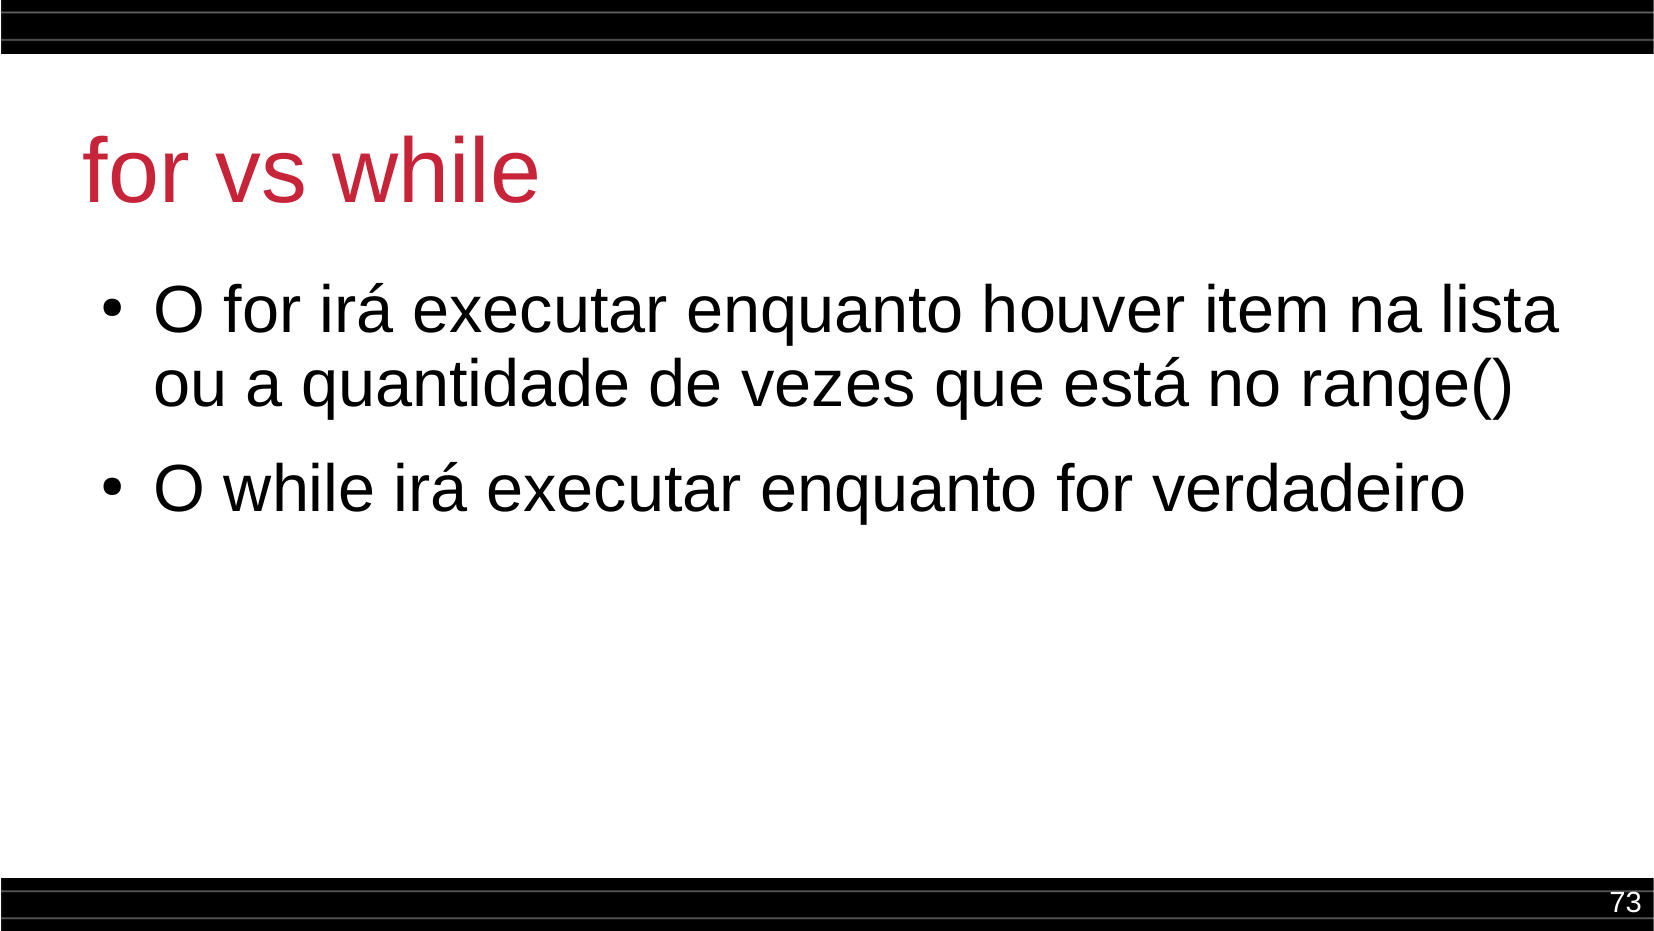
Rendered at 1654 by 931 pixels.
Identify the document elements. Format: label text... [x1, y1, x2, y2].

picture [1, 0, 1654, 54]
list O for irá executar enquanto houver item na lista ou a quantidade de vezes que está no range() O while irá executar enquanto for verdadeiro [82, 271, 1571, 758]
picture [1, 878, 1654, 931]
title for vs while [82, 92, 1571, 249]
